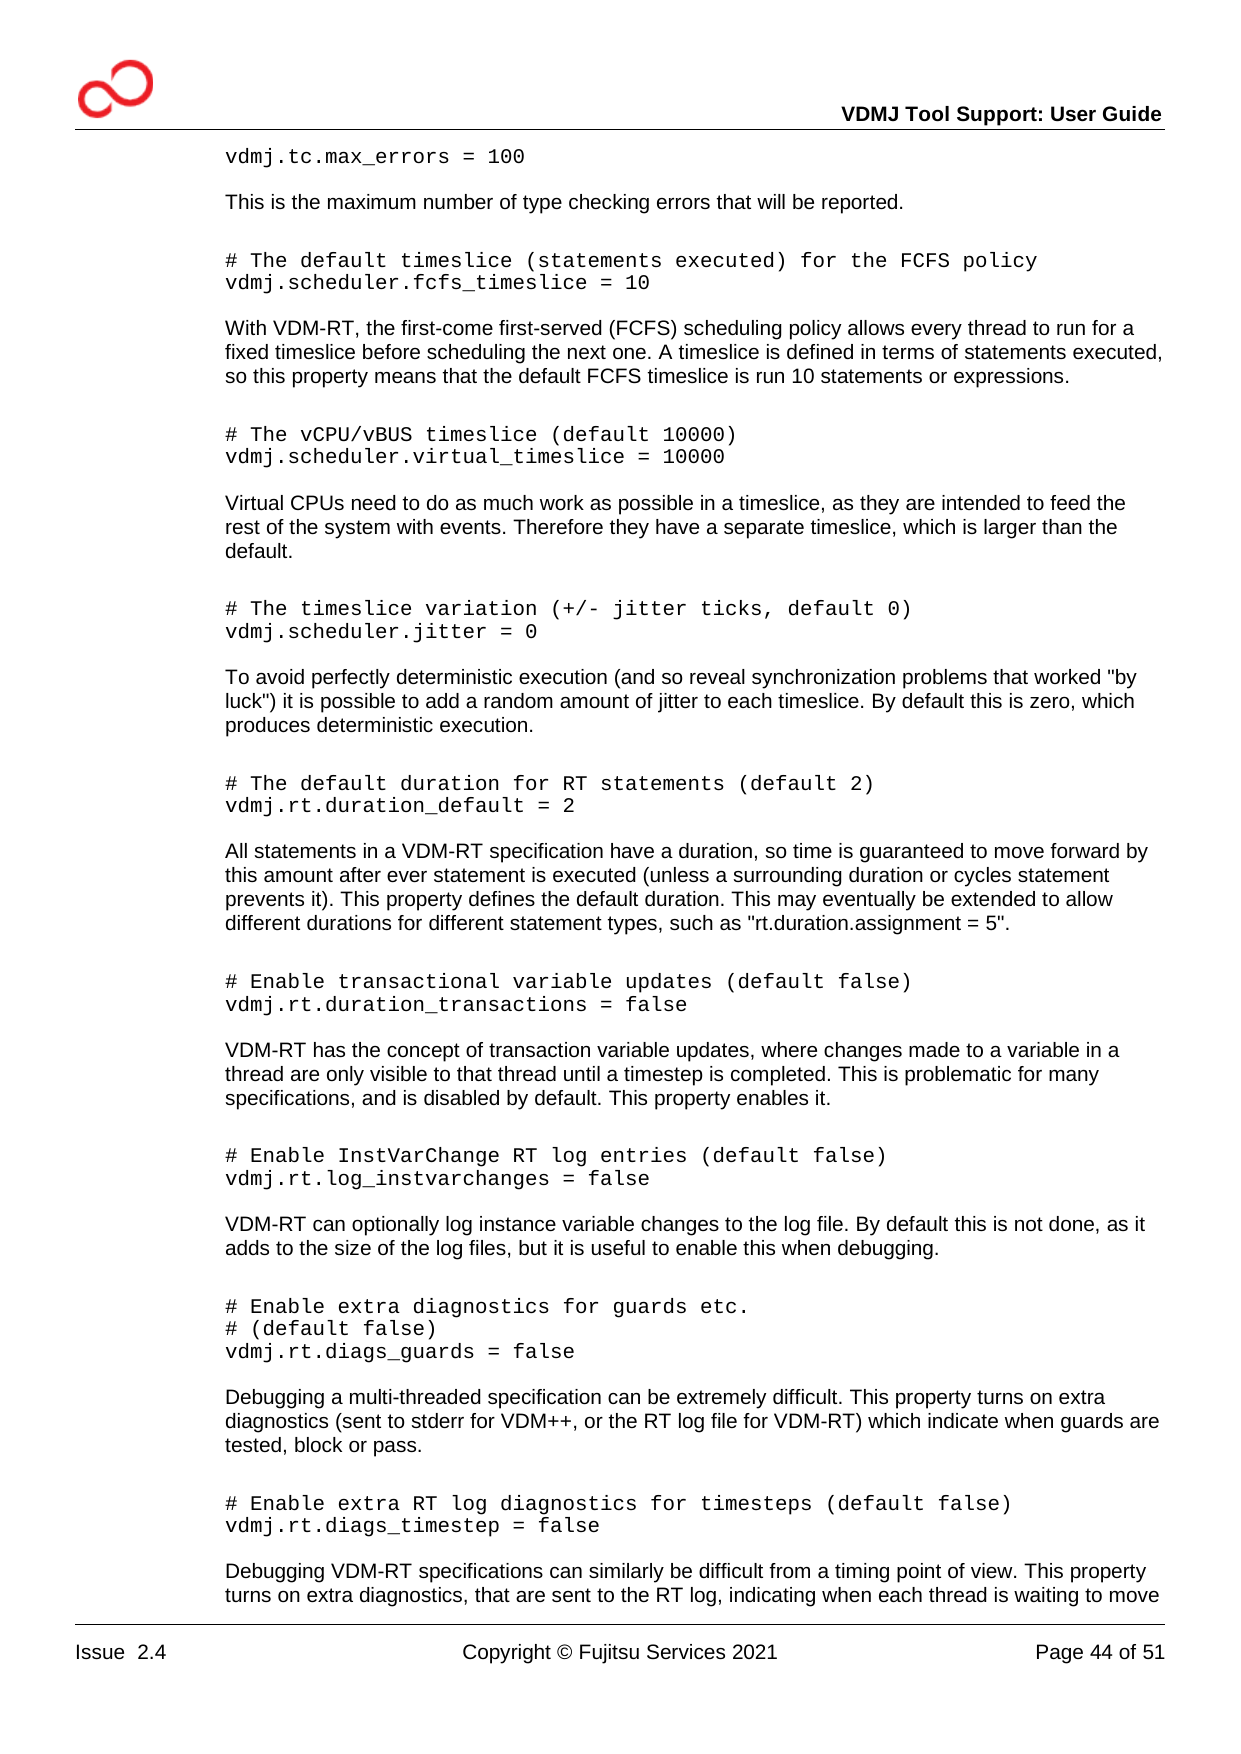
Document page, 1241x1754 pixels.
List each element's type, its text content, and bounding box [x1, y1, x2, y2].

text Debugging a multi-threaded specification can be extremely difficult. This property turns on extra diagnostics (sent to stderr for VDM++, or the RT log file for VDM-RT) which indicate when guards are tested, block or pass. [225, 1385, 1165, 1457]
picture [78, 52, 153, 128]
text With VDM-RT, the first-come first-served (FCFS) scheduling policy allows every thread to run for a fixed timeslice before scheduling the next one. A timeslice is defined in terms of statements executed, so this property means that the default FCFS timeslice is run 10 statements or expressions. [225, 317, 1165, 388]
text To avoid perfectly deterministic execution (and so reveal synchronization problems that worked "by luck") it is possible to add a random amount of jitter to each timeslice. By default this is zero, which produces deterministic execution. [225, 665, 1165, 737]
text vdmj.rt.diags_timestep = false [225, 1515, 1165, 1537]
text vdmj.scheduler.fcfs_timeslice = 10 [225, 272, 1165, 294]
text vdmj.tc.max_errors = 100 [225, 145, 1165, 168]
text # The default timeslice (statements executed) for the FCFS policy [225, 249, 1165, 272]
text # The timeslice variation (+/- jitter ticks, default 0) [225, 598, 1165, 620]
text Virtual CPUs need to do as much work as possible in a timeslice, as they are intended to feed the rest of the system with events. Therefore they have a separate timeslice, which is larger than the default. [225, 491, 1165, 563]
text # (default false) [225, 1318, 1165, 1340]
text VDM-RT has the concept of transaction variable updates, where changes made to a variable in a thread are only visible to that thread until a timestep is completed. This is problematic for many specifications, and is disabled by default. This property enables it. [225, 1038, 1165, 1110]
text All statements in a VDM-RT specification have a duration, so time is guaranteed to move forward by this amount after ever statement is executed (unless a surrounding duration or cycles statement prevents it). This property defines the default duration. This may eventually be extended to allow different durations for different statement types, such as "rt.duration.assignment = 5". [225, 840, 1165, 936]
text vdmj.rt.log_instvarchanges = false [225, 1167, 1165, 1190]
text This is the maximum number of type checking errors that will be reported. [225, 190, 1165, 214]
text vdmj.rt.duration_transactions = false [225, 993, 1165, 1016]
text vdmj.scheduler.jitter = 0 [225, 620, 1165, 643]
text # Enable extra diagnostics for guards etc. [225, 1295, 1165, 1318]
text vdmj.rt.duration_default = 2 [225, 795, 1165, 817]
text # Enable transactional variable updates (default false) [225, 971, 1165, 993]
text # The vCPU/vBUS timeslice (default 10000) [225, 423, 1165, 446]
text # The default duration for RT statements (default 2) [225, 772, 1165, 795]
text vdmj.scheduler.virtual_timeslice = 10000 [225, 446, 1165, 468]
text vdmj.rt.diags_guards = false [225, 1340, 1165, 1363]
text # Enable InstVarChange RT log entries (default false) [225, 1145, 1165, 1167]
text # Enable extra RT log diagnostics for timesteps (default false) [225, 1492, 1165, 1515]
text Debugging VDM-RT specifications can similarly be difficult from a timing point of view. This property turns on extra diagnostics, that are sent to the RT log, indicating when each thread is waiting to move [225, 1560, 1165, 1608]
text VDM-RT can optionally log instance variable changes to the log file. By default this is not done, as it adds to the size of the log files, but it is useful to enable this when debugging. [225, 1212, 1165, 1260]
